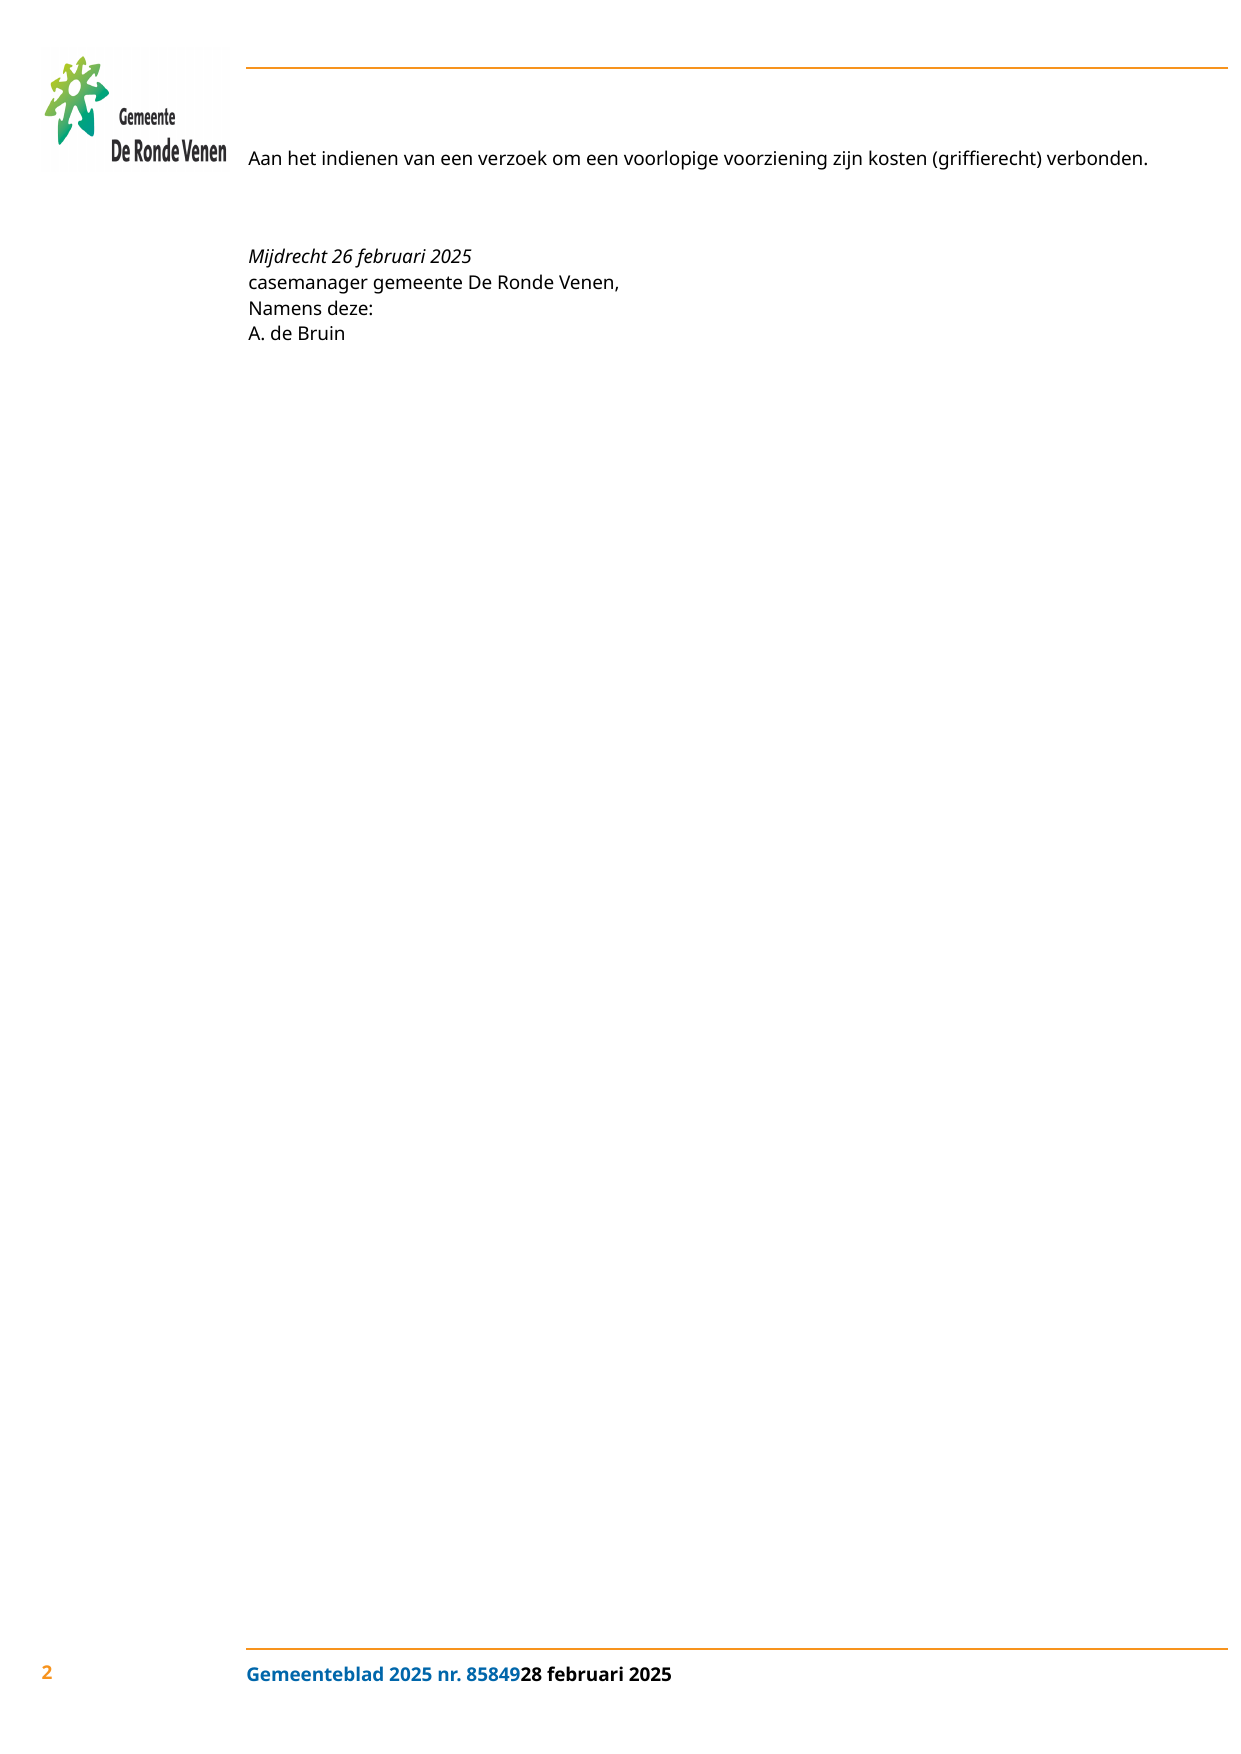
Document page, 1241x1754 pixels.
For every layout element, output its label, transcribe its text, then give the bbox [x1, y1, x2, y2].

text Mijdrecht 26 februari 2025 [248, 243, 1152, 269]
picture [41, 47, 231, 172]
text Namens deze: [248, 295, 1152, 321]
text A. de Bruin [248, 321, 1152, 346]
text Aan het indienen van een verzoek om een voorlopige voorziening zijn kosten (griffierecht) verbonden. [248, 145, 1152, 171]
text casemanager gemeente De Ronde Venen, [248, 269, 1152, 295]
